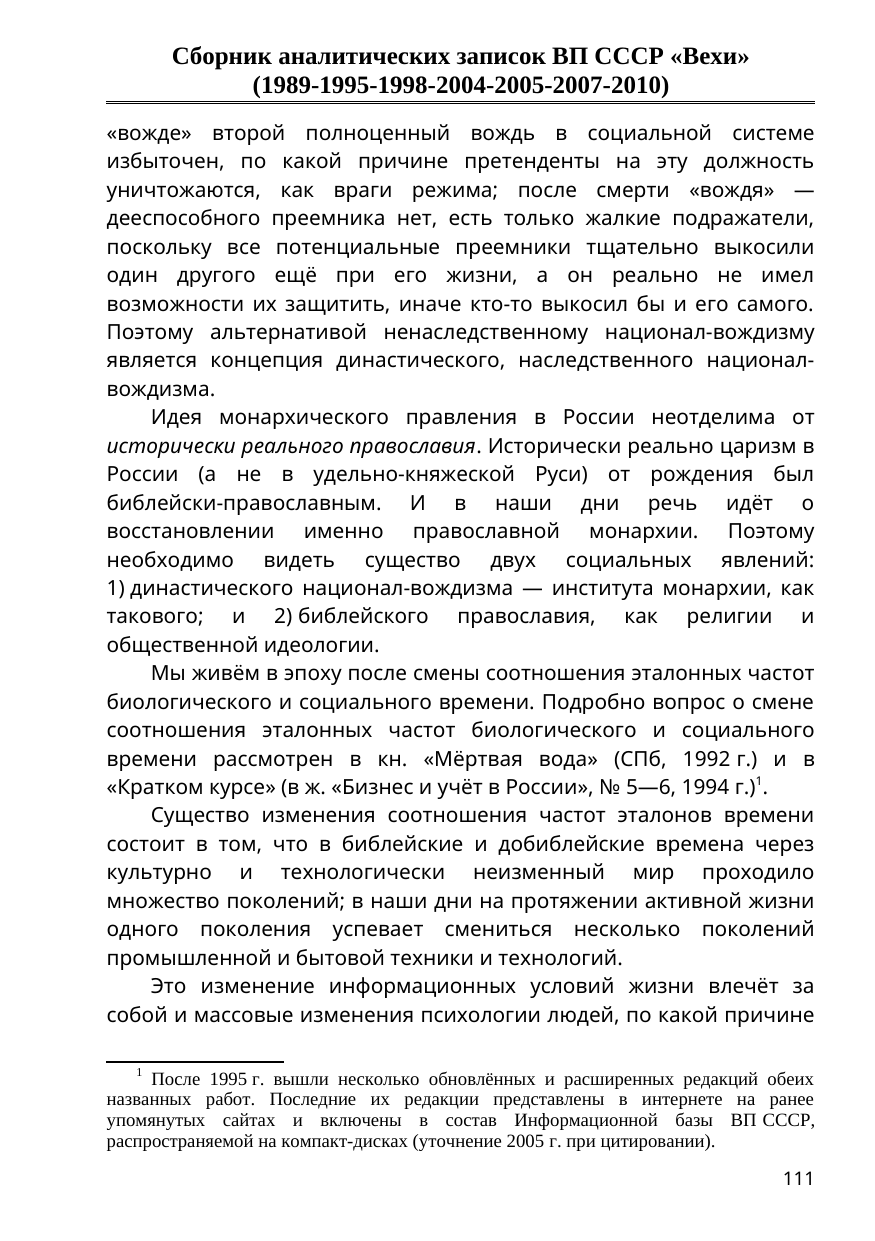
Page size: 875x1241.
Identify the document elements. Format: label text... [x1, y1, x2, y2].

text Это изменение информационных условий жизни влечёт за собой и массовые изменения психологии людей, по какой причине [106, 971, 815, 1028]
text Идея монархического правления в России неотделима от исторически реального православия. Исторически реально царизм в России (а не в удельно-княжеской Руси) от рождения был библейски-православным. И в наши дни речь идёт о восстановлении именно православной монархии. Поэтому необходимо видеть существо двух социальных явлений: 1) династического национал-вождизма — института монархии, как такового; и 2) библейского православия, как религии и общественной идеологии. [106, 402, 815, 658]
text «вожде» второй полноценный вождь в социальной системе избыточен, по какой причине претенденты на эту должность уничтожаются, как враги режима; после смерти «вождя» — дееспособного преемника нет, есть только жалкие подражатели, поскольку все потенциальные преемники тщательно выкосили один другого ещё при его жизни, а он реально не имел возможности их защитить, иначе кто-то выкосил бы и его самого. Поэтому альтернативой ненаследственному национал-вождизму является концепция династического, наследственного национал-вождизма. [106, 118, 815, 402]
text Существо изменения соотношения частот эталонов времени состоит в том, что в библейские и добиблейские времена через культурно и технологически неизменный мир проходило множество поколений; в наши дни на протяжении активной жизни одного поколения успевает смениться несколько поколений промышленной и бытовой техники и технологий. [106, 801, 815, 971]
text После 1995 г. вышли несколько обновлённых и расширенных редакций обеих названных работ. Последние их редакции представлены в интернете на ранее упомянутых сайтах и включены в состав Информационной базы ВП СССР, распространяемой на компакт-дисках (уточнение 2005 г. при цитировании). [106, 1068, 815, 1152]
text Мы живём в эпоху после смены соотношения эталонных частот биологического и социального времени. Подробно вопрос о смене соотношения эталонных частот биологического и социального времени рассмотрен в кн. «Мёртвая вода» (СПб, 1992 г.) и в «Кратком курсе» (в ж. «Бизнес и учёт в России», № 5—6, 1994 г.). [106, 658, 815, 801]
